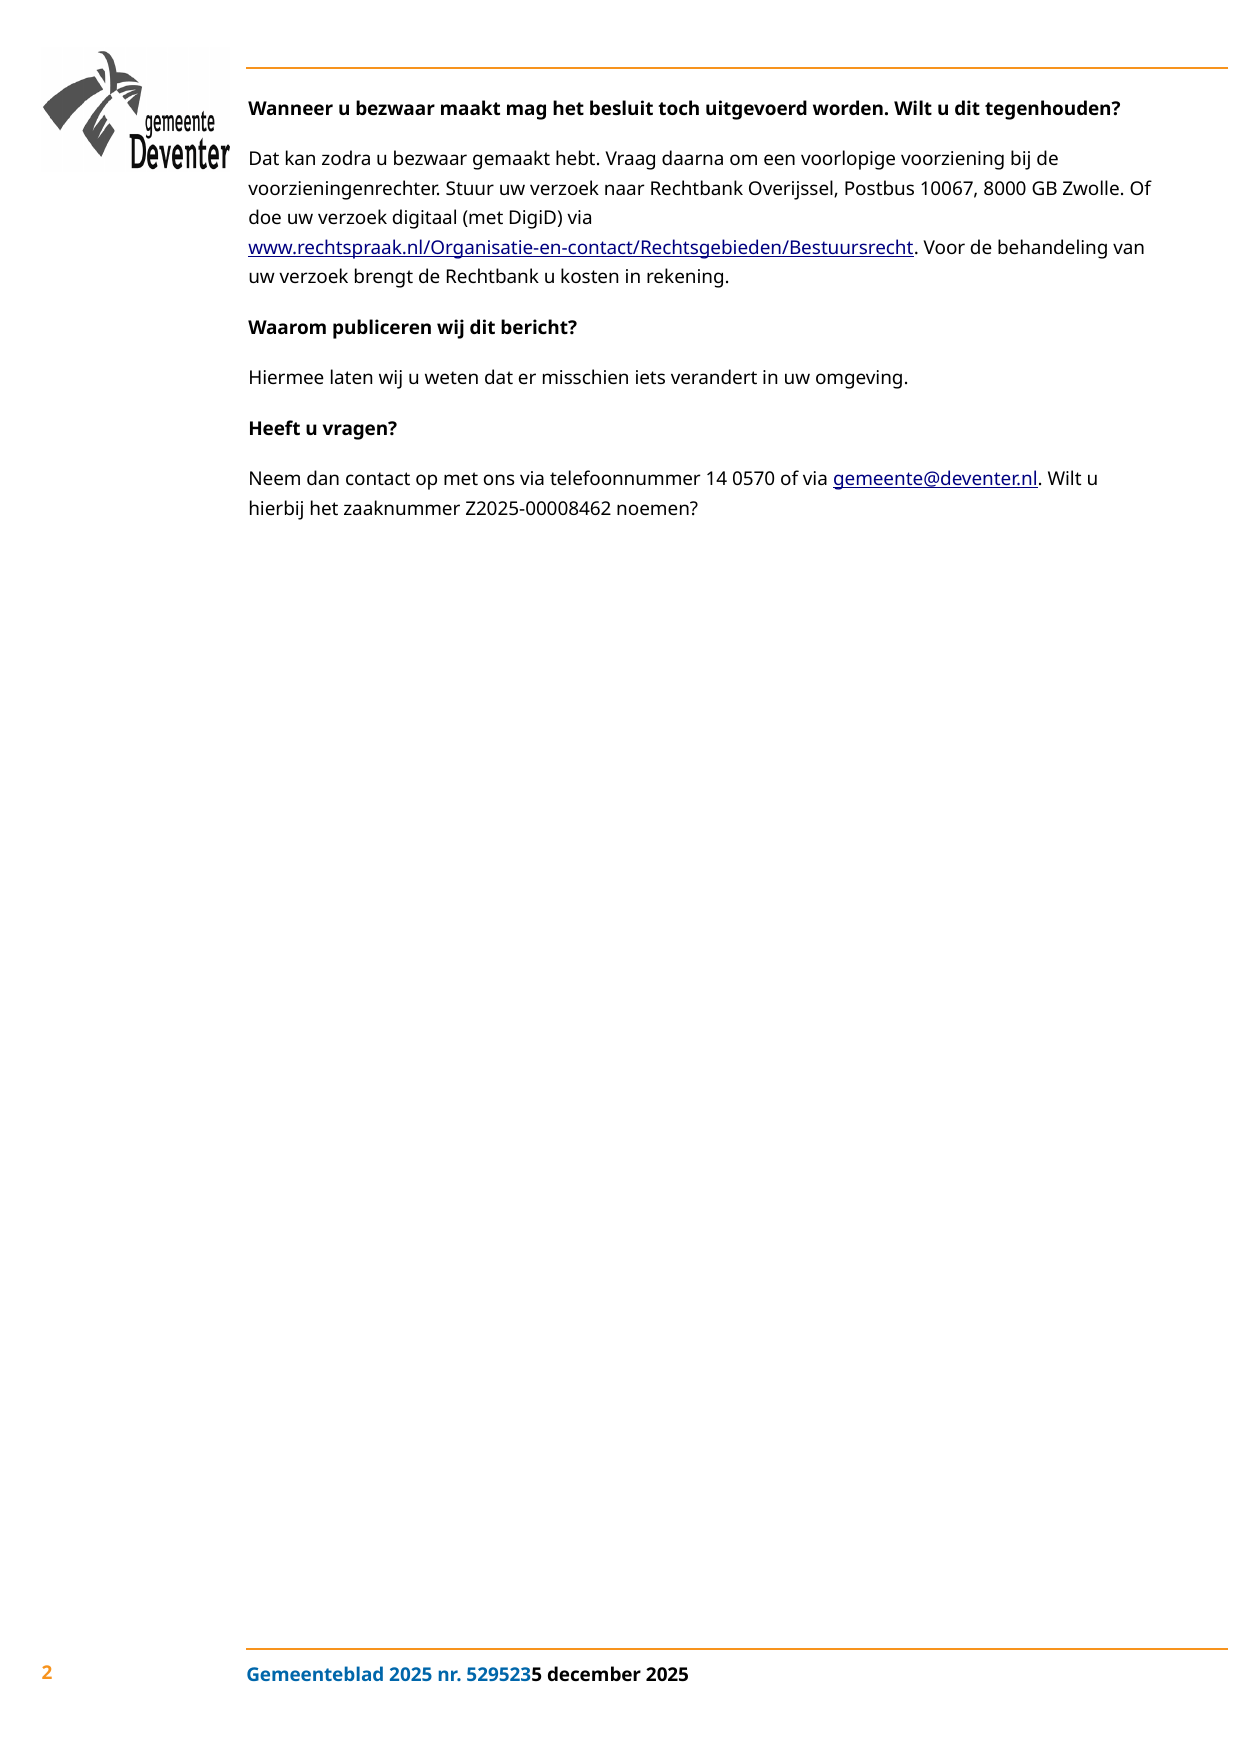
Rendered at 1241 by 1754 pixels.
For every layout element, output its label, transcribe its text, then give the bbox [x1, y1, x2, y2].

text Waarom publiceren wij dit bericht? [248, 314, 1152, 340]
text Heeft u vragen? [248, 415, 1152, 441]
text Wanneer u bezwaar maakt mag het besluit toch uitgevoerd worden. Wilt u dit tegenhouden? [248, 95, 1152, 121]
text Neem dan contact op met ons via telefoonnummer 14 0570 of via gemeente@deventer.nl. Wilt u hierbij het zaaknummer Z2025-00008462 noemen? [248, 465, 1152, 521]
text Hiermee laten wij u weten dat er misschien iets verandert in uw omgeving. [248, 364, 1152, 390]
picture [41, 47, 231, 172]
text Dat kan zodra u bezwaar gemaakt hebt. Vraag daarna om een voorlopige voorziening bij de voorzieningenrechter. Stuur uw verzoek naar Rechtbank Overijssel, Postbus 10067, 8000 GB Zwolle. Of doe uw verzoek digitaal (met DigiD) via www.rechtspraak.nl/Organisatie-en-contact/Rechtsgebieden/Bestuursrecht. Voor de behandeling van uw verzoek brengt de Rechtbank u kosten in rekening. [248, 145, 1152, 289]
